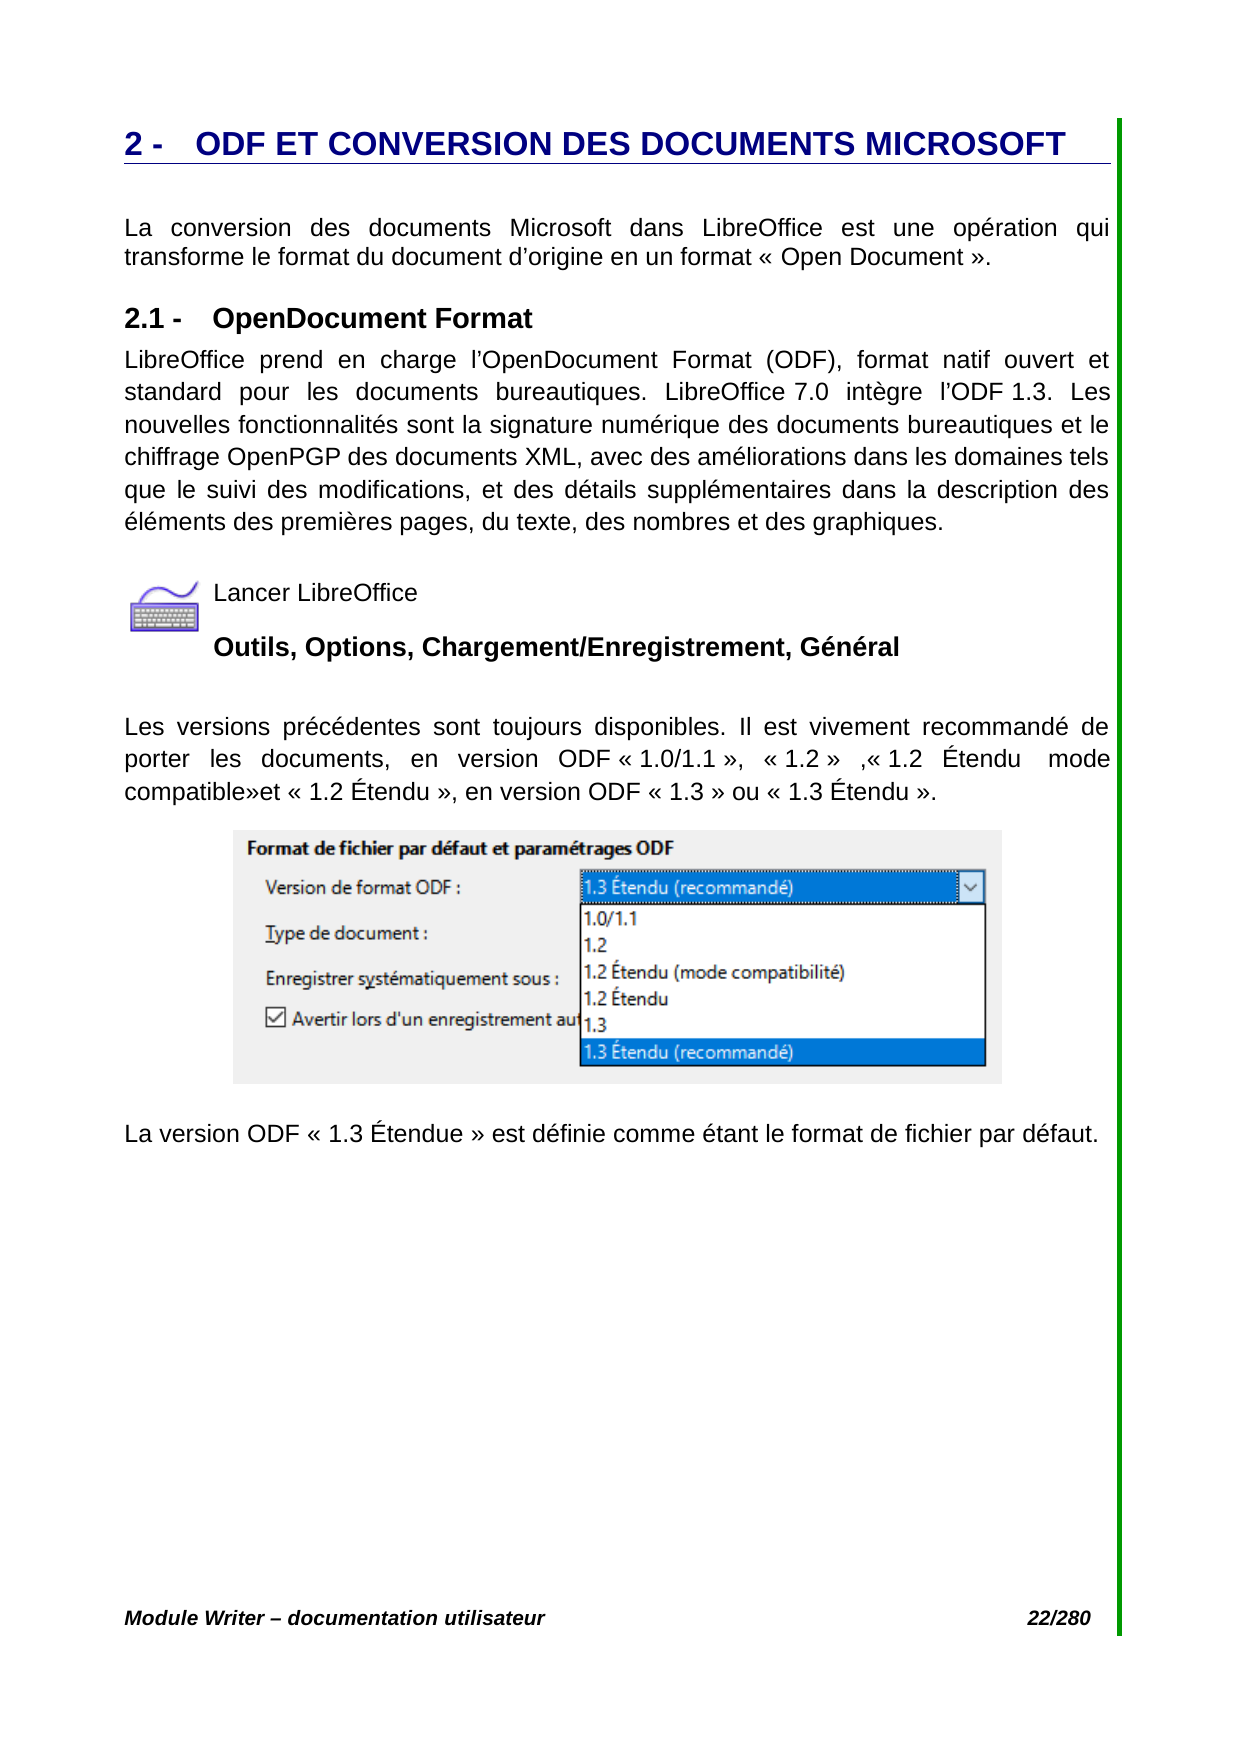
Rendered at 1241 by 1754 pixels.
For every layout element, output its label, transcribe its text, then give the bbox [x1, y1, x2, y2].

picture [126, 571, 202, 646]
subtitle OpenDocument Format [124, 301, 1111, 334]
text Lancer LibreOffice [202, 578, 1111, 607]
picture [233, 830, 1002, 1084]
text La conversion des documents Microsoft dans LibreOffice est une opération qui transforme le format du document d’origine en un format « Open Document ». [124, 213, 1111, 271]
subtitle ODF et Conversion des documents Microsoft [124, 124, 1111, 163]
text Les versions précédentes sont toujours disponibles. Il est vivement recommandé de porter les documents, en version ODF « 1.0/1.1 », « 1.2 » ,« 1.2 Étendu mode compatible»et « 1.2 Étendu », en version ODF « 1.3 » ou « 1.3 Étendu ». [124, 709, 1111, 807]
text Outils, Options, Chargement/Enregistrement, Général [124, 631, 1111, 662]
text La version ODF « 1.3 Étendue » est définie comme étant le format de fichier par défaut. [124, 1116, 1111, 1149]
text LibreOffice prend en charge l’OpenDocument Format (ODF), format natif ouvert et standard pour les documents bureautiques. LibreOffice 7.0 intègre l’ODF 1.3. Les nouvelles fonctionnalités sont la signature numérique des documents bureautiques et le chiffrage OpenPGP des documents XML, avec des améliorations dans les domaines tels que le suivi des modifications, et des détails supplémentaires dans la description des éléments des premières pages, du texte, des nombres et des graphiques. [124, 342, 1111, 537]
